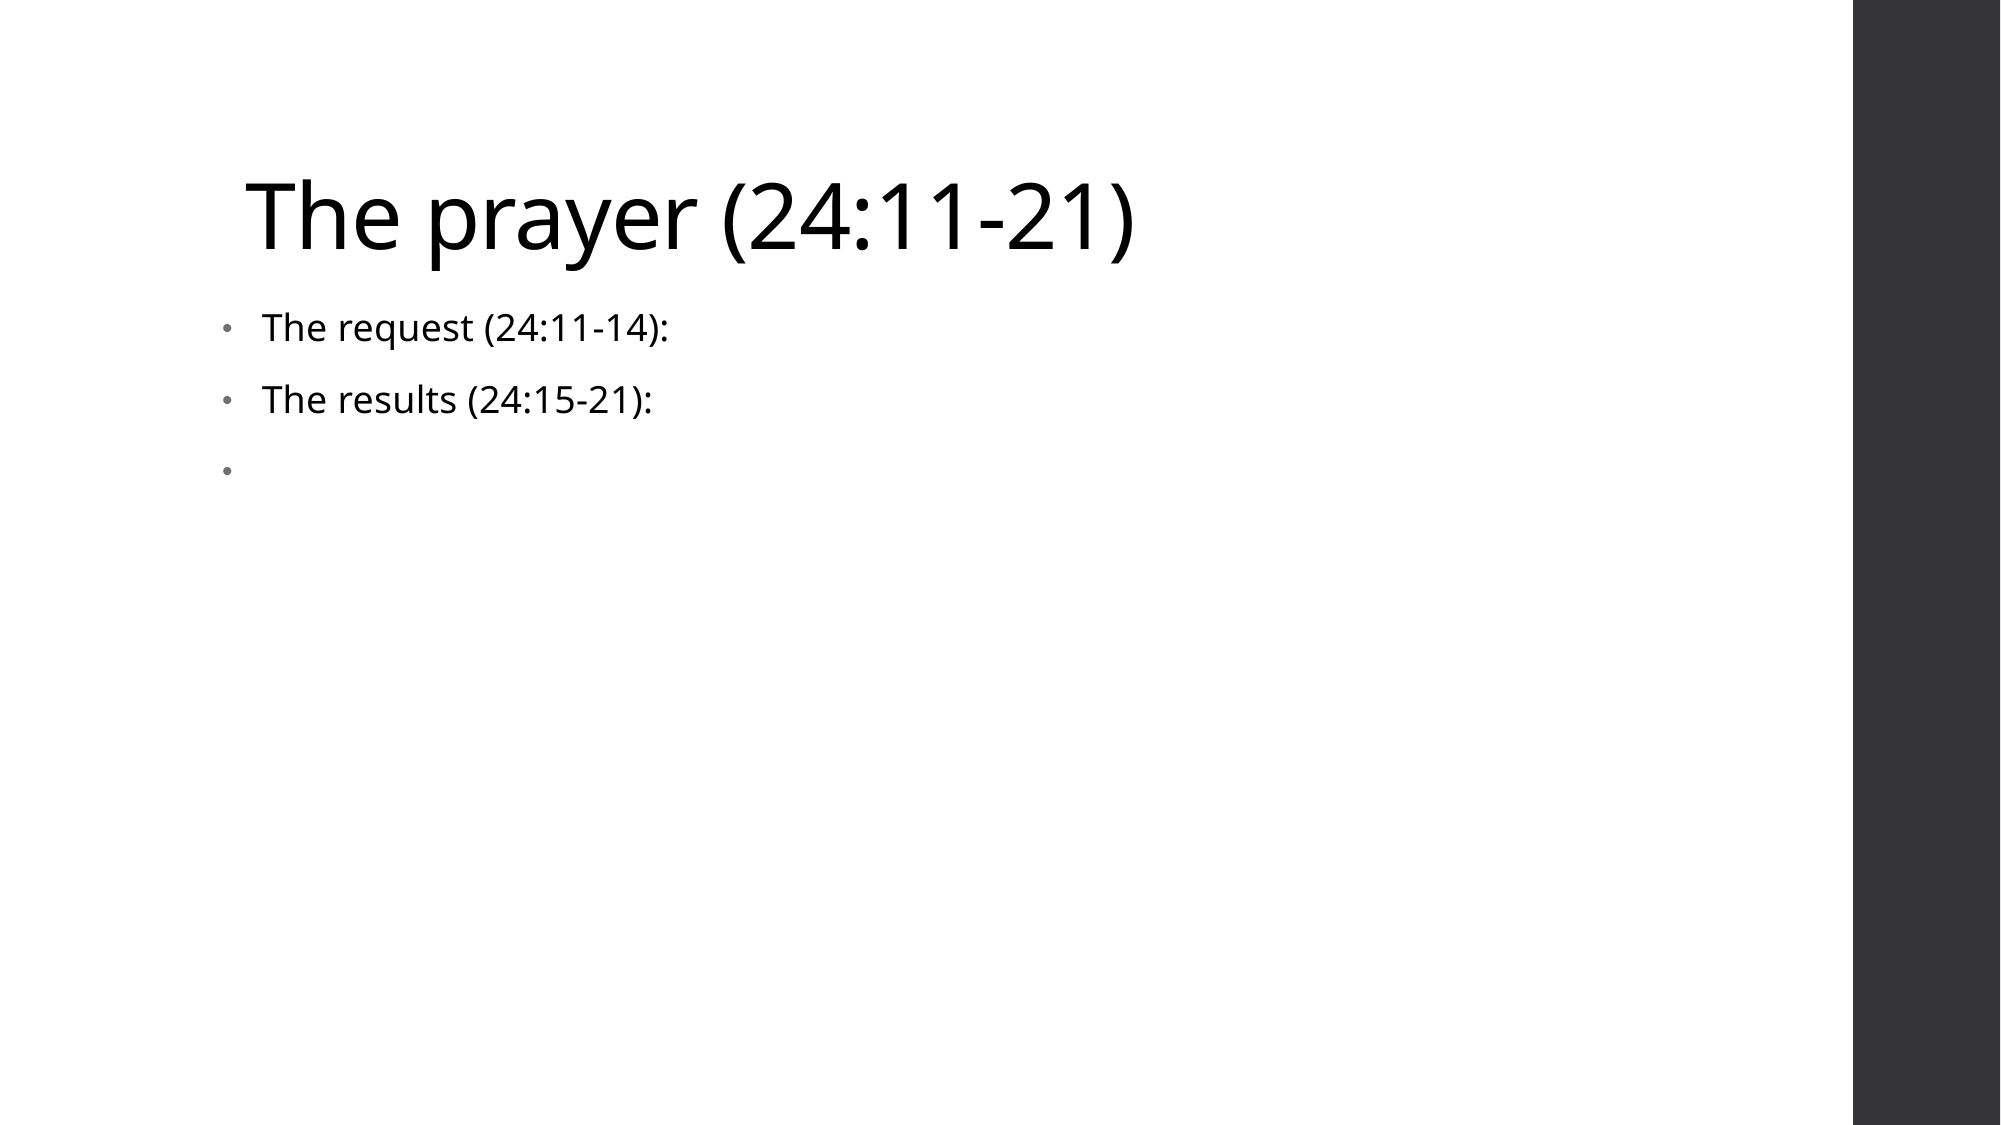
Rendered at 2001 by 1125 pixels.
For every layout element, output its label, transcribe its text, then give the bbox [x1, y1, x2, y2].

title The prayer (24:11-21) [206, 60, 1797, 278]
list The request (24:11-14): The results (24:15-21): [206, 299, 1617, 1014]
